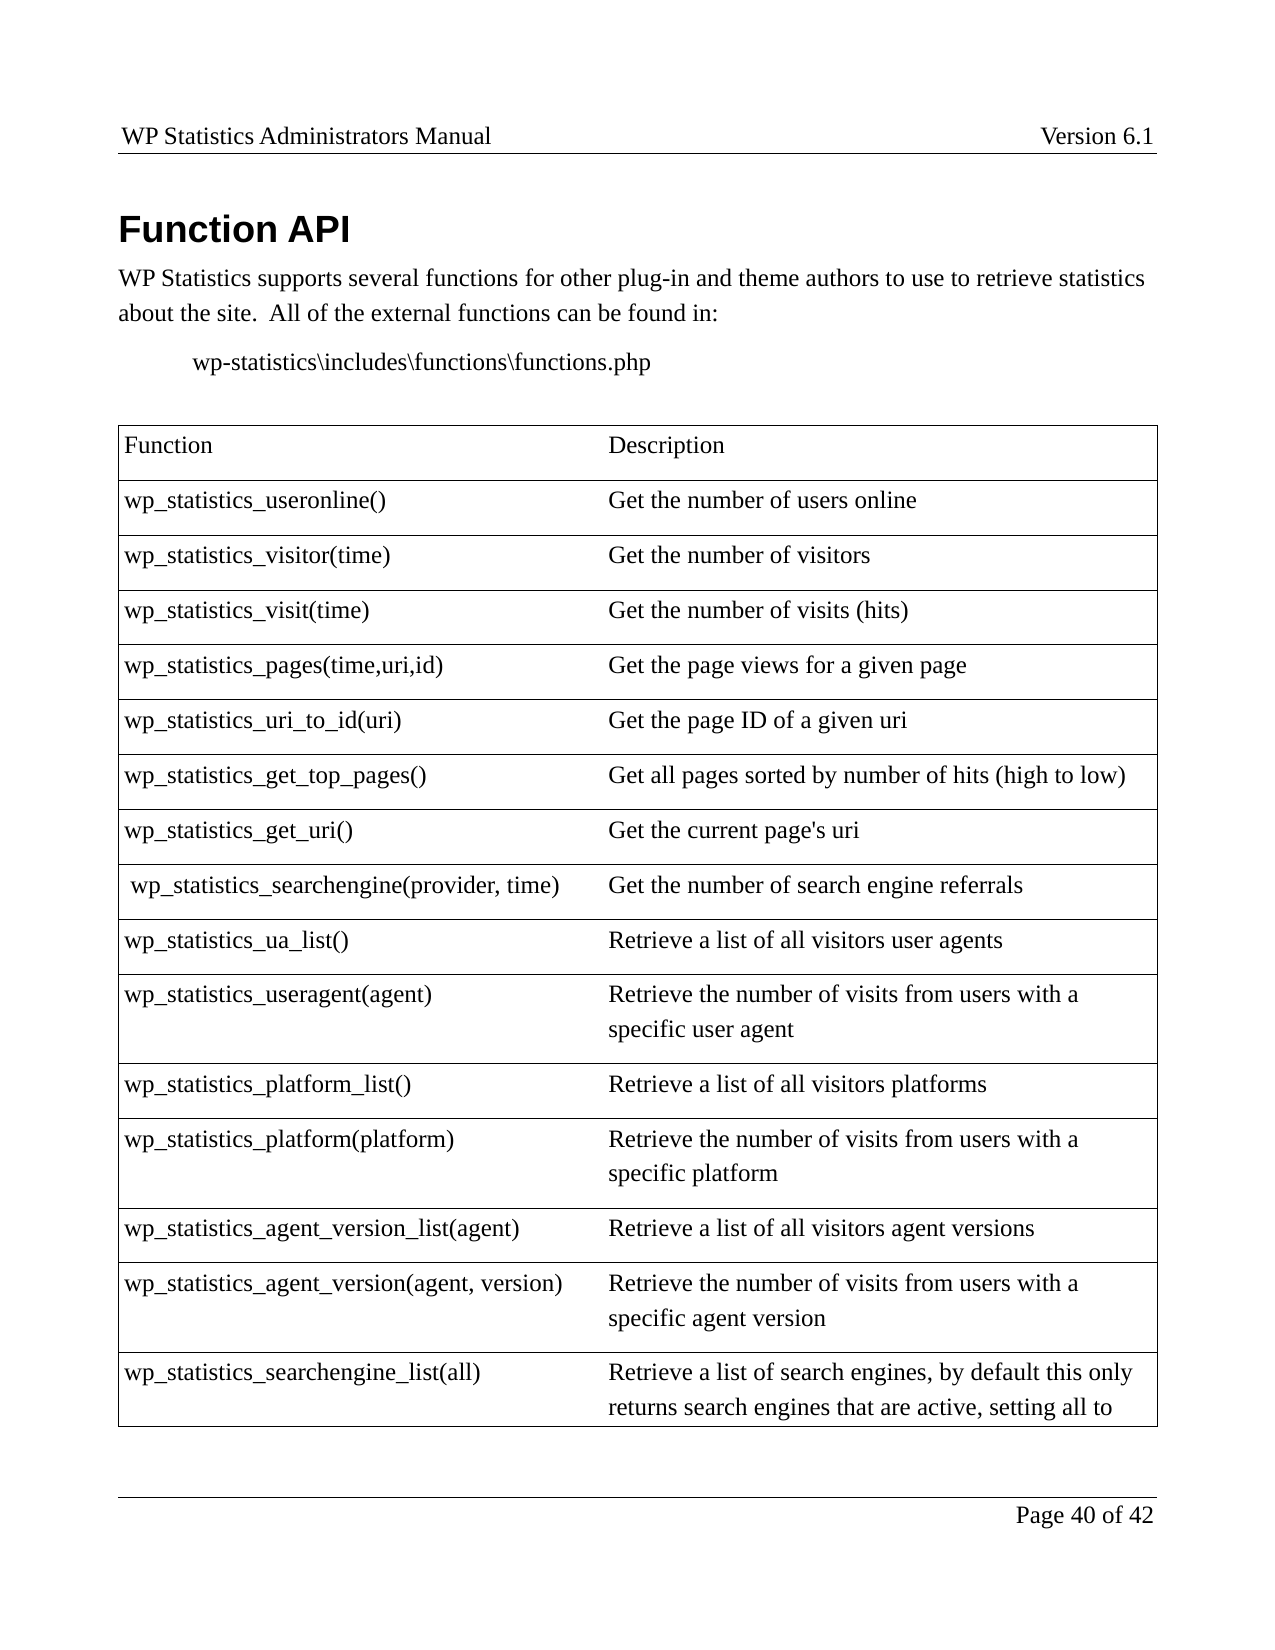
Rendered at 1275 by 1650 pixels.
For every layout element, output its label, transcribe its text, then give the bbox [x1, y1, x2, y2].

table_cell Retrieve the number of visits from users with a specific platform [603, 1119, 1157, 1207]
table_cell Get the current page's uri [603, 810, 1157, 864]
table_cell wp_statistics_platform_list() [119, 1064, 602, 1118]
table_cell Retrieve a list of search engines, by default this only returns search engines that are active, setting all to [603, 1353, 1157, 1426]
table_cell wp_statistics_searchengine_list(all) [119, 1353, 602, 1426]
table_header Description [603, 426, 1157, 480]
table_cell Get the page views for a given page [603, 645, 1157, 699]
table_cell wp_statistics_visit(time) [119, 591, 602, 644]
text WP Statistics supports several functions for other plug-in and theme authors to use to retrieve statistics about the site. All of the external functions can be found in: [118, 263, 1157, 327]
table_header Function [119, 426, 602, 480]
table_cell Get the number of search engine referrals [603, 865, 1157, 919]
table_cell wp_statistics_platform(platform) [119, 1119, 602, 1207]
table_cell wp_statistics_agent_version_list(agent) [119, 1209, 602, 1262]
table_cell wp_statistics_pages(time,uri,id) [119, 645, 602, 699]
text wp-statistics\includes\functions\functions.php [118, 347, 1157, 376]
table_cell Get the page ID of a given uri [603, 700, 1157, 754]
table_cell wp_statistics_get_top_pages() [119, 755, 602, 809]
table_cell wp_statistics_useronline() [119, 481, 602, 534]
table_cell Retrieve a list of all visitors user agents [603, 920, 1157, 974]
table_cell Retrieve the number of visits from users with a specific user agent [603, 975, 1157, 1063]
table_cell wp_statistics_uri_to_id(uri) [119, 700, 602, 754]
table_cell Get the number of visits (hits) [603, 591, 1157, 644]
table_cell Get the number of visitors [603, 536, 1157, 589]
table_cell Retrieve the number of visits from users with a specific agent version [603, 1263, 1157, 1352]
table_cell Get the number of users online [603, 481, 1157, 534]
table_cell Retrieve a list of all visitors platforms [603, 1064, 1157, 1118]
table_cell wp_statistics_get_uri() [119, 810, 602, 864]
table_cell wp_statistics_agent_version(agent, version) [119, 1263, 602, 1352]
table_cell wp_statistics_searchengine(provider, time) [119, 865, 602, 919]
table_cell Get all pages sorted by number of hits (high to low) [603, 755, 1157, 809]
table_cell wp_statistics_useragent(agent) [119, 975, 602, 1063]
table_cell wp_statistics_visitor(time) [119, 536, 602, 589]
table_cell Retrieve a list of all visitors agent versions [603, 1209, 1157, 1262]
table_cell wp_statistics_ua_list() [119, 920, 602, 974]
subtitle Function API [118, 207, 1157, 251]
